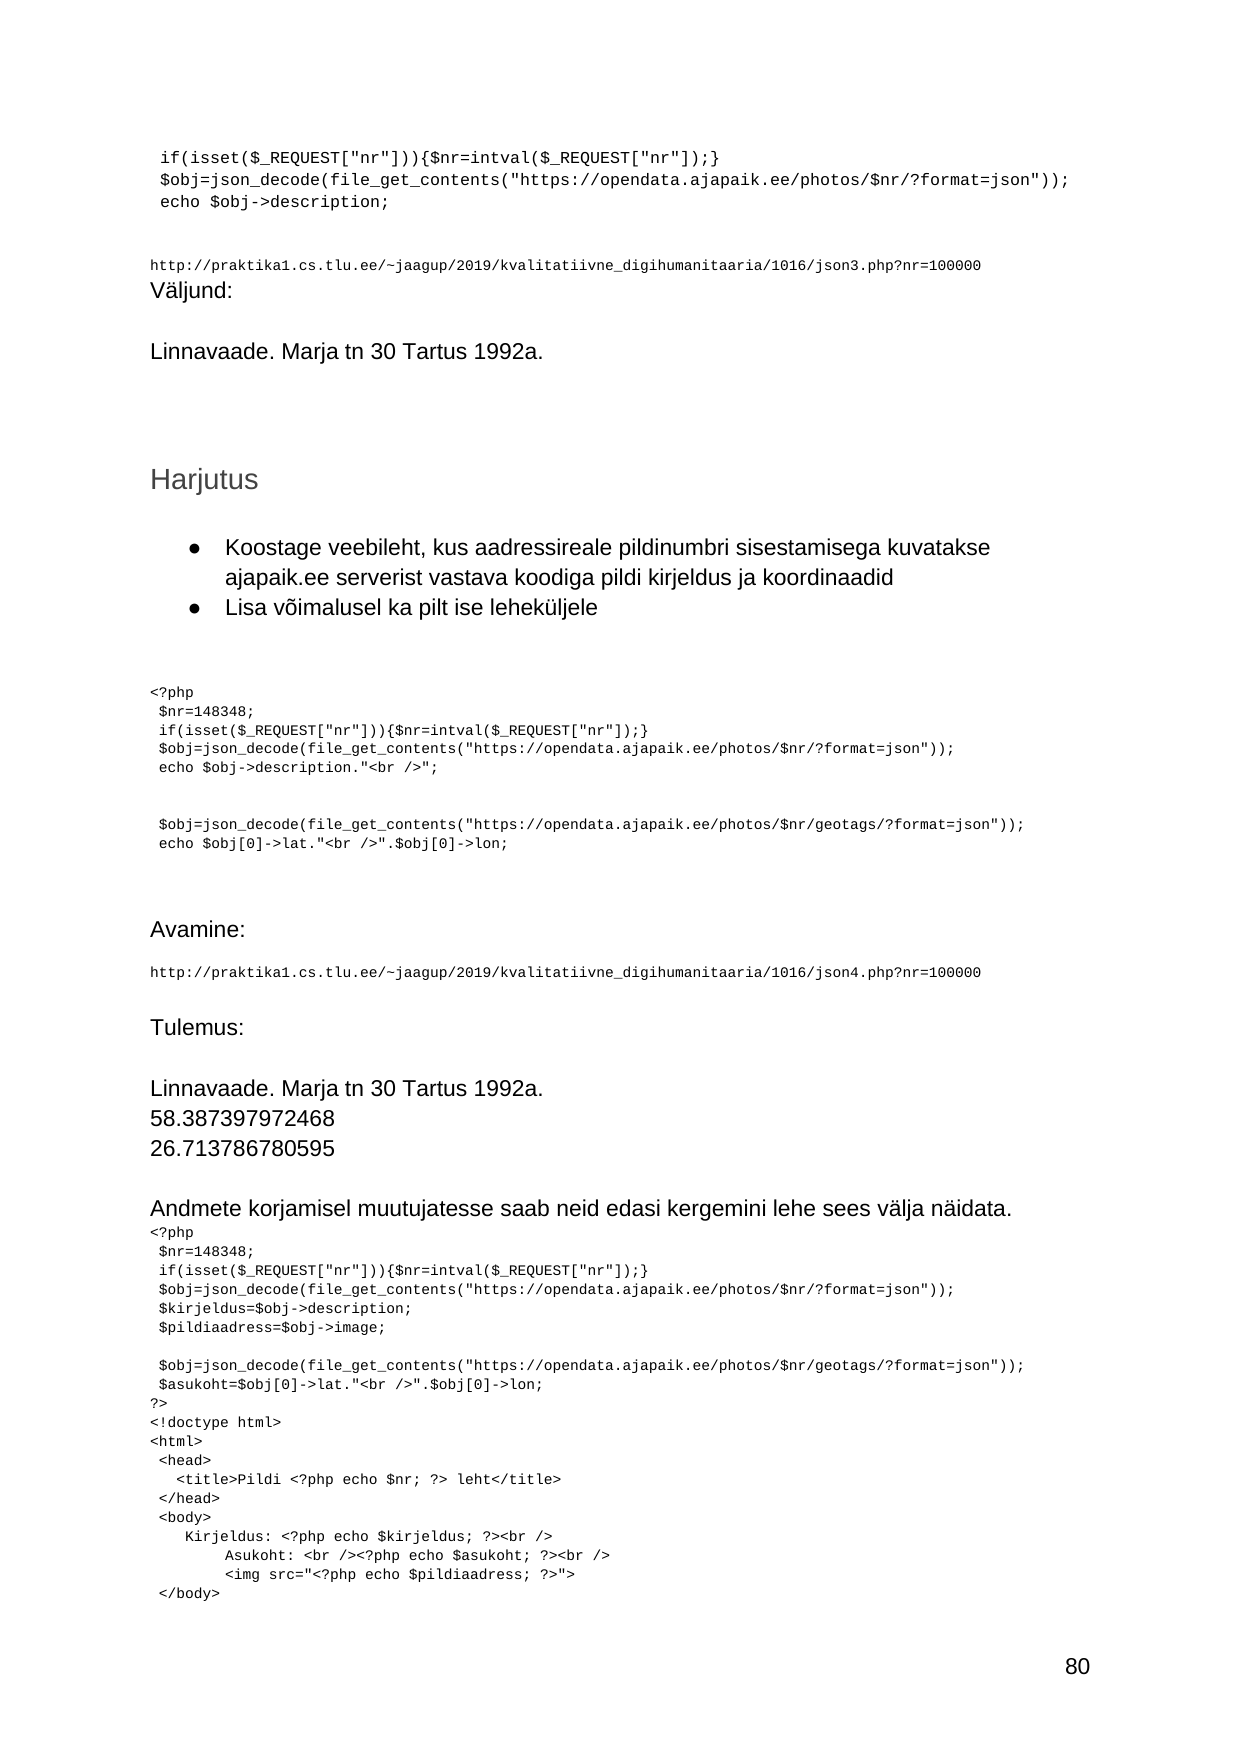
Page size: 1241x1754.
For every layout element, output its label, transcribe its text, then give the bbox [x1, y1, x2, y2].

text Asukoht: <br /><?php echo $asukoht; ?><br /> [150, 1548, 1090, 1564]
text $kirjeldus=$obj->description; [150, 1301, 1090, 1318]
text $asukoht=$obj[0]->lat."<br />".$obj[0]->lon; [150, 1377, 1090, 1394]
text <!doctype html> [150, 1415, 1090, 1432]
text echo $obj->description; [150, 193, 1090, 212]
text echo $obj[0]->lat."<br />".$obj[0]->lon; [150, 836, 1090, 853]
text Kirjeldus: <?php echo $kirjeldus; ?><br /> [150, 1529, 1090, 1546]
text <title>Pildi <?php echo $nr; ?> leht</title> [150, 1472, 1090, 1489]
text if(isset($_REQUEST["nr"])){$nr=intval($_REQUEST["nr"]);} [150, 150, 1090, 169]
text </body> [150, 1586, 1090, 1602]
text <html> [150, 1434, 1090, 1451]
text if(isset($_REQUEST["nr"])){$nr=intval($_REQUEST["nr"]);} [150, 723, 1090, 739]
text $pildiaadress=$obj->image; [150, 1320, 1090, 1337]
text $obj=json_decode(file_get_contents("https://opendata.ajapaik.ee/photos/$nr/geotags/?format=json")); [150, 1358, 1090, 1375]
list Koostage veebileht, kus aadressireale pildinumbri sisestamisega kuvatakse ajapaik.ee serverist vastava koodiga pildi kirjeldus ja koordinaadid [187, 534, 1090, 590]
text Linnavaade. Marja tn 30 Tartus 1992a. [150, 1074, 1090, 1101]
text $nr=148348; [150, 704, 1090, 720]
text $obj=json_decode(file_get_contents("https://opendata.ajapaik.ee/photos/$nr/?format=json")); [150, 1282, 1090, 1299]
text ?> [150, 1396, 1090, 1413]
text if(isset($_REQUEST["nr"])){$nr=intval($_REQUEST["nr"]);} [150, 1263, 1090, 1280]
text Tulemus: [150, 1014, 1090, 1041]
text <head> [150, 1453, 1090, 1470]
text Väljund: [150, 277, 1090, 304]
text <img src="<?php echo $pildiaadress; ?>"> [150, 1567, 1090, 1583]
text </head> [150, 1491, 1090, 1508]
text <?php [150, 685, 1090, 701]
text Avamine: [150, 916, 1090, 942]
text http://praktika1.cs.tlu.ee/~jaagup/2019/kvalitatiivne_digihumanitaaria/1016/json3.php?nr=100000 [150, 258, 1090, 275]
text 26.713786780595 [150, 1135, 1090, 1161]
text Andmete korjamisel muutujatesse saab neid edasi kergemini lehe sees välja näidata. [150, 1195, 1090, 1222]
text 58.387397972468 [150, 1105, 1090, 1131]
subtitle Harjutus [150, 462, 1090, 495]
list Lisa võimalusel ka pilt ise leheküljele [187, 594, 1090, 621]
text $obj=json_decode(file_get_contents("https://opendata.ajapaik.ee/photos/$nr/geotags/?format=json")); [150, 817, 1090, 834]
text $obj=json_decode(file_get_contents("https://opendata.ajapaik.ee/photos/$nr/?format=json")); [150, 172, 1090, 191]
text http://praktika1.cs.tlu.ee/~jaagup/2019/kvalitatiivne_digihumanitaaria/1016/json4.php?nr=100000 [150, 965, 1090, 982]
text <body> [150, 1510, 1090, 1527]
text $nr=148348; [150, 1244, 1090, 1261]
text <?php [150, 1226, 1090, 1242]
text Linnavaade. Marja tn 30 Tartus 1992a. [150, 338, 1090, 364]
text echo $obj->description."<br />"; [150, 761, 1090, 777]
text $obj=json_decode(file_get_contents("https://opendata.ajapaik.ee/photos/$nr/?format=json")); [150, 742, 1090, 758]
